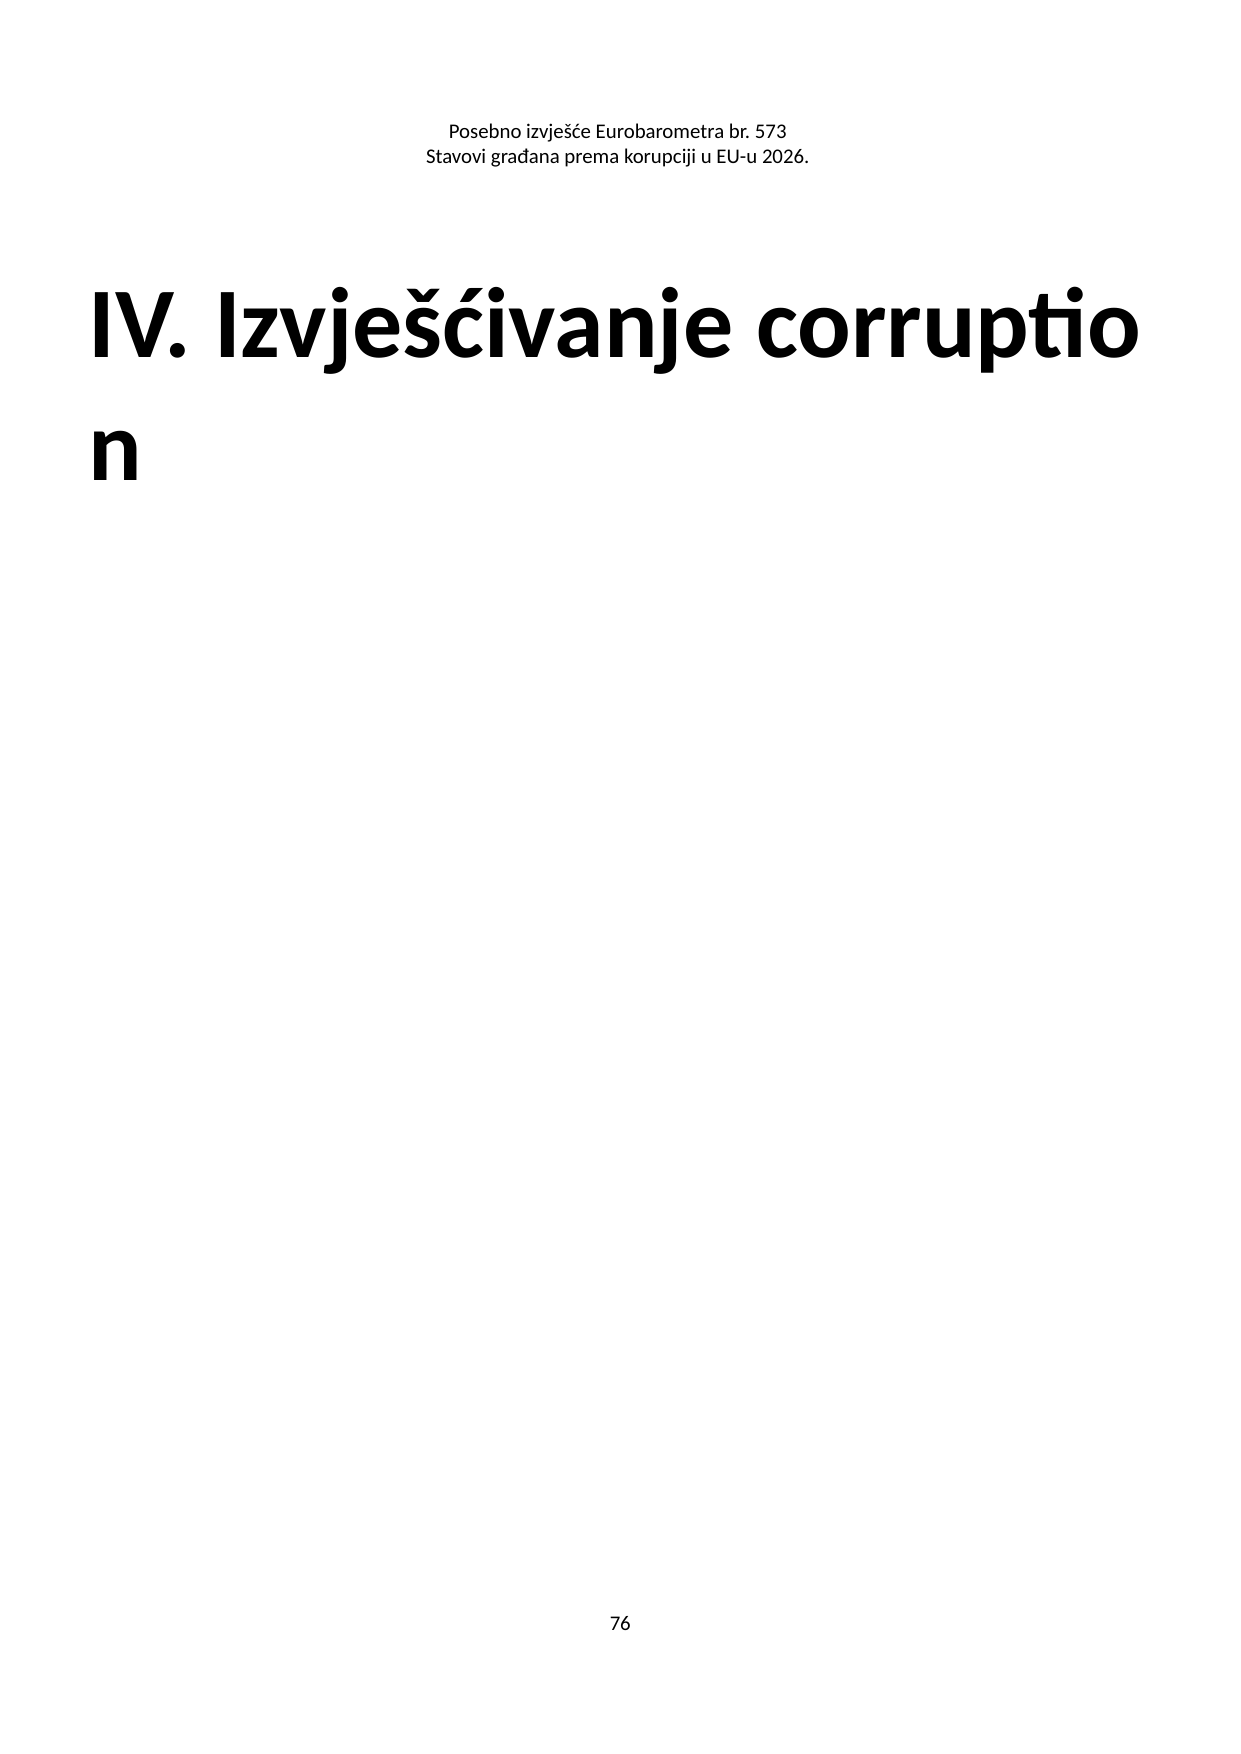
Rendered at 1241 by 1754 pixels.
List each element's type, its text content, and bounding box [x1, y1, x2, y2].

subtitle IV. Izvješćivanje corruptio n [88, 261, 1152, 505]
